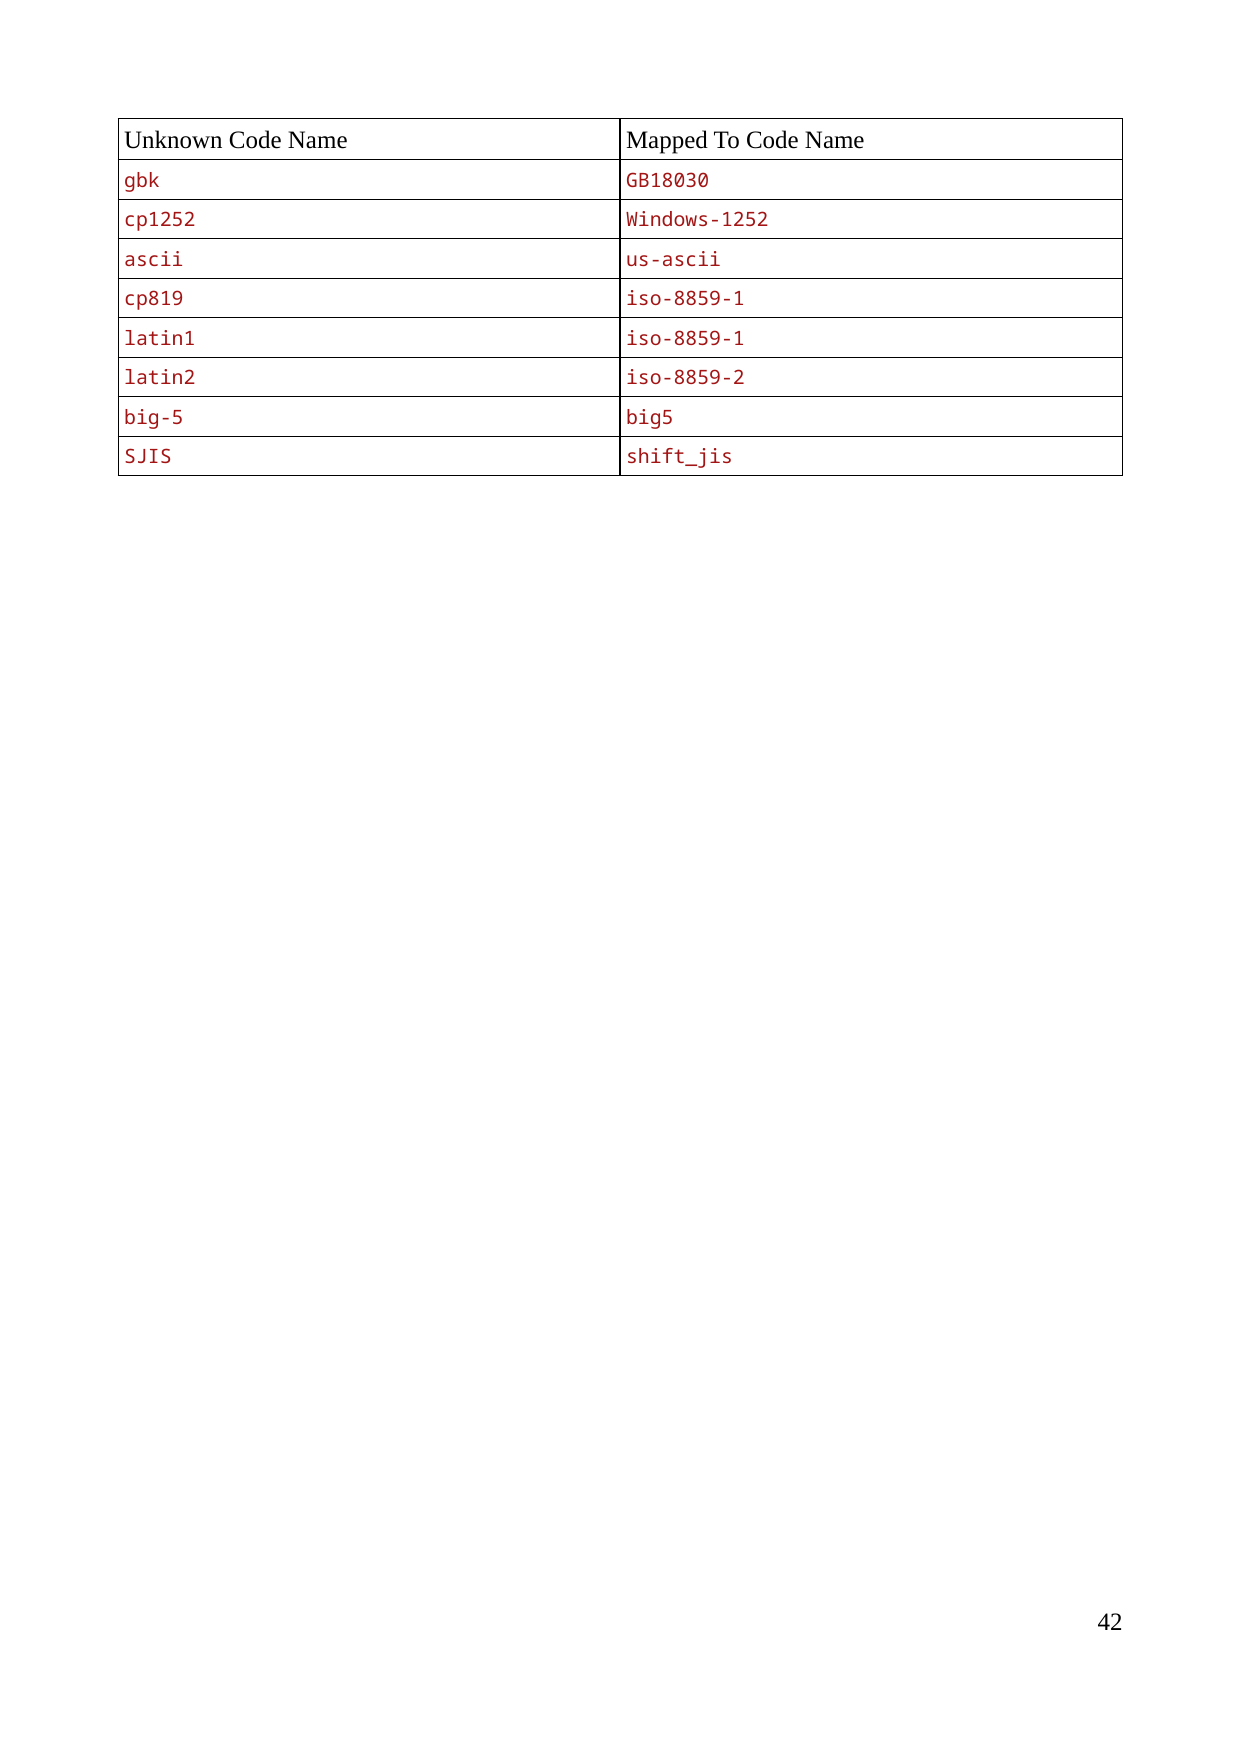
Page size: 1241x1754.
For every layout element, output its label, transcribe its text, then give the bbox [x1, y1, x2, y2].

table_cell shift_jis [621, 437, 1122, 475]
table_cell iso-8859-2 [621, 358, 1122, 396]
table_cell GB18030 [621, 160, 1122, 199]
table_cell us-ascii [621, 239, 1122, 278]
table_cell Windows-1252 [621, 200, 1122, 238]
table_cell cp1252 [119, 200, 619, 238]
table_cell iso-8859-1 [621, 318, 1122, 357]
table_header Unknown Code Name [119, 119, 619, 159]
table_cell big5 [621, 397, 1122, 436]
table_header Mapped To Code Name [621, 119, 1122, 159]
table_cell cp819 [119, 279, 619, 317]
table_cell SJIS [119, 437, 619, 475]
table_cell big-5 [119, 397, 619, 436]
table_cell iso-8859-1 [621, 279, 1122, 317]
table_cell ascii [119, 239, 619, 278]
table_cell gbk [119, 160, 619, 199]
table_cell latin1 [119, 318, 619, 357]
table_cell latin2 [119, 358, 619, 396]
